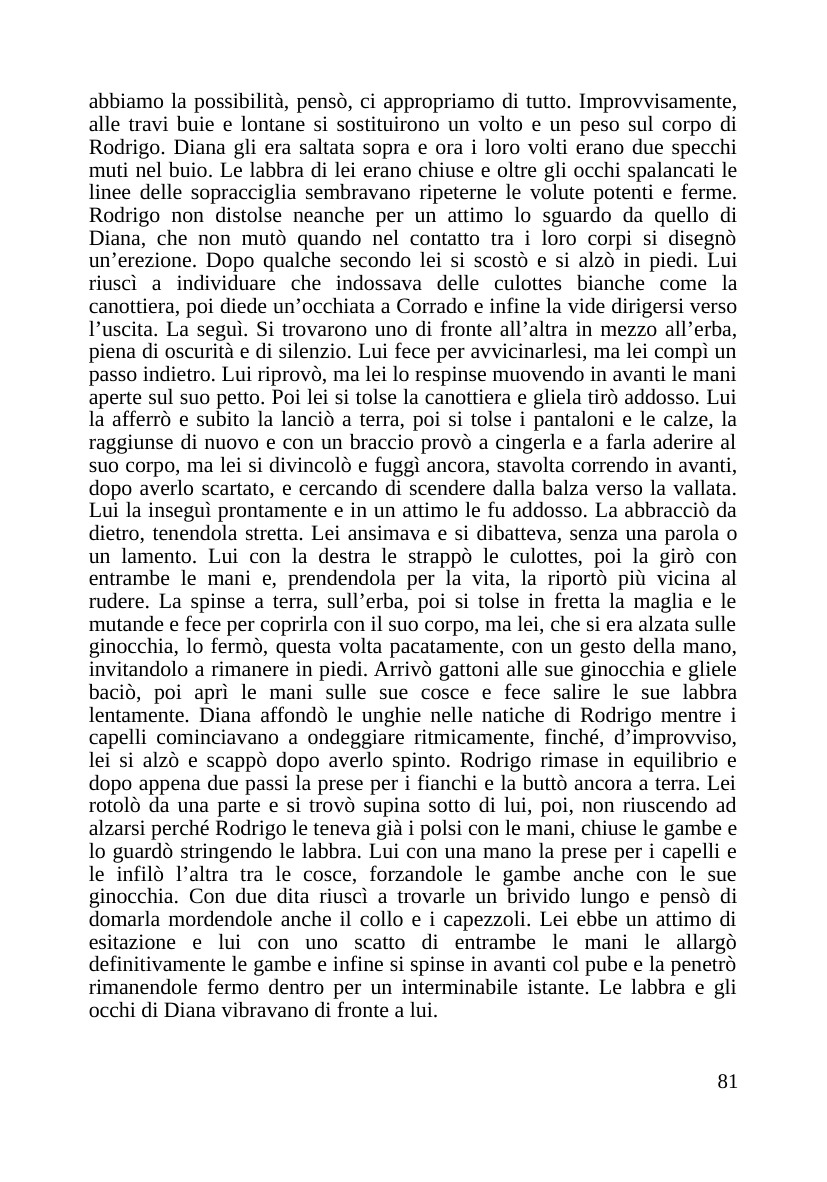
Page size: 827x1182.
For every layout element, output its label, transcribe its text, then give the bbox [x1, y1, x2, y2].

text abbiamo la possibilità, pensò, ci appropriamo di tutto. Improvvisamente, alle travi buie e lontane si sostituirono un volto e un peso sul corpo di Rodrigo. Diana gli era saltata sopra e ora i loro volti erano due specchi muti nel buio. Le labbra di lei erano chiuse e oltre gli occhi spalancati le linee delle sopracciglia sembravano ripeterne le volute potenti e ferme. Rodrigo non distolse neanche per un attimo lo sguardo da quello di Diana, che non mutò quando nel contatto tra i loro corpi si disegnò un’erezione. Dopo qualche secondo lei si scostò e si alzò in piedi. Lui riuscì a individuare che indossava delle culottes bianche come la canottiera, poi diede un’occhiata a Corrado e infine la vide dirigersi verso l’uscita. La seguì. Si trovarono uno di fronte all’altra in mezzo all’erba, piena di oscurità e di silenzio. Lui fece per avvicinarlesi, ma lei compì un passo indietro. Lui riprovò, ma lei lo respinse muovendo in avanti le mani aperte sul suo petto. Poi lei si tolse la canottiera e gliela tirò addosso. Lui la afferrò e subito la lanciò a terra, poi si tolse i pantaloni e le calze, la raggiunse di nuovo e con un braccio provò a cingerla e a farla aderire al suo corpo, ma lei si divincolò e fuggì ancora, stavolta correndo in avanti, dopo averlo scartato, e cercando di scendere dalla balza verso la vallata. Lui la inseguì prontamente e in un attimo le fu addosso. La abbracciò da dietro, tenendola stretta. Lei ansimava e si dibatteva, senza una parola o un lamento. Lui con la destra le strappò le culottes, poi la girò con entrambe le mani e, prendendola per la vita, la riportò più vicina al rudere. La spinse a terra, sull’erba, poi si tolse in fretta la maglia e le mutande e fece per coprirla con il suo corpo, ma lei, che si era alzata sulle ginocchia, lo fermò, questa volta pacatamente, con un gesto della mano, invitandolo a rimanere in piedi. Arrivò gattoni alle sue ginocchia e gliele baciò, poi aprì le mani sulle sue cosce e fece salire le sue labbra lentamente. Diana affondò le unghie nelle natiche di Rodrigo mentre i capelli cominciavano a ondeggiare ritmicamente, finché, d’improvviso, lei si alzò e scappò dopo averlo spinto. Rodrigo rimase in equilibrio e dopo appena due passi la prese per i fianchi e la buttò ancora a terra. Lei rotolò da una parte e si trovò supina sotto di lui, poi, non riuscendo ad alzarsi perché Rodrigo le teneva già i polsi con le mani, chiuse le gambe e lo guardò stringendo le labbra. Lui con una mano la prese per i capelli e le infilò l’altra tra le cosce, forzandole le gambe anche con le sue ginocchia. Con due dita riuscì a trovarle un brivido lungo e pensò di domarla mordendole anche il collo e i capezzoli. Lei ebbe un attimo di esitazione e lui con uno scatto di entrambe le mani le allargò definitivamente le gambe e infine si spinse in avanti col pube e la penetrò rimanendole fermo dentro per un interminabile istante. Le labbra e gli occhi di Diana vibravano di fronte a lui. [88, 88, 738, 1022]
